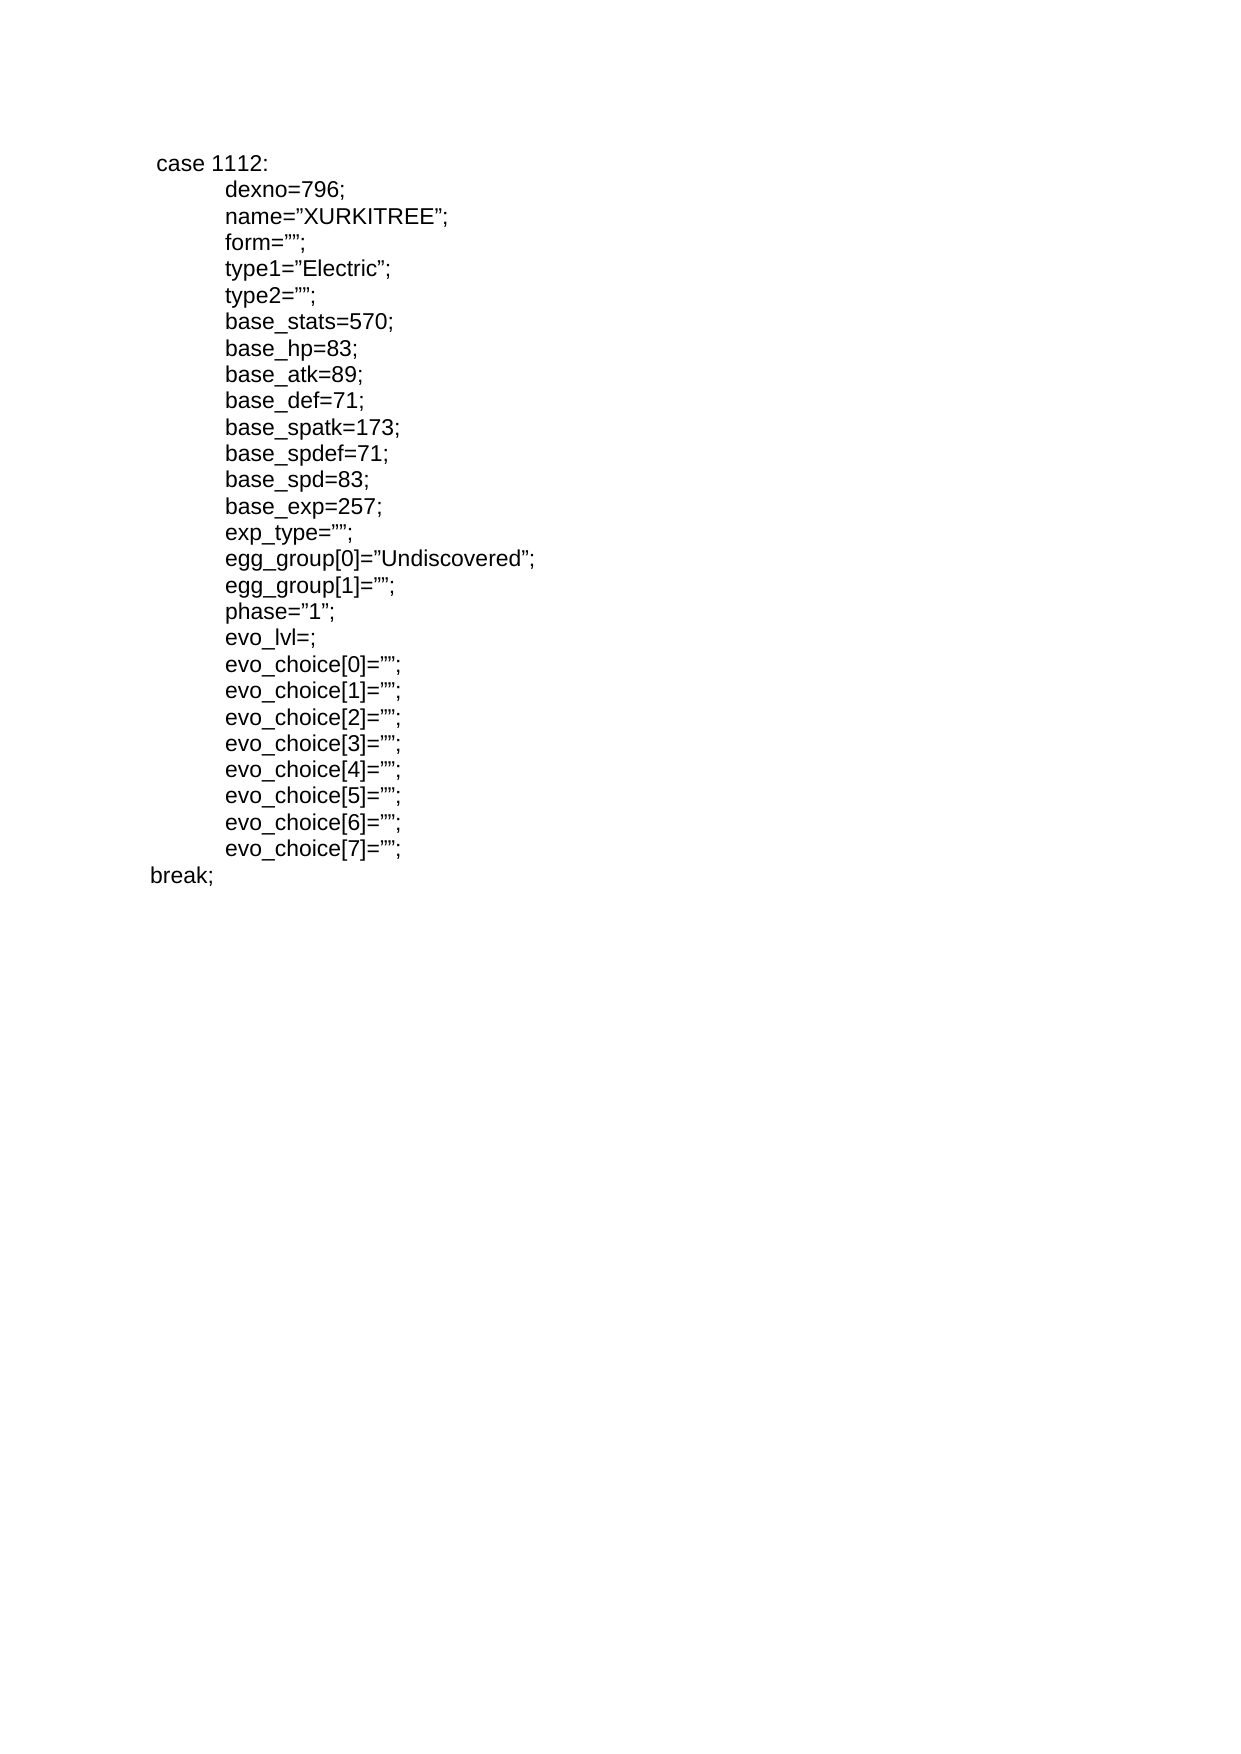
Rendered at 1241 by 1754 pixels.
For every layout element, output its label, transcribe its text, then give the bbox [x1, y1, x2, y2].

text type2=””; [150, 282, 1090, 308]
text exp_type=””; [150, 519, 1090, 545]
text base_spatk=173; [150, 413, 1090, 440]
text type1=”Electric”; [150, 255, 1090, 282]
text evo_lvl=; [150, 624, 1090, 651]
text base_def=71; [150, 387, 1090, 413]
text dexno=796; [150, 176, 1090, 203]
text evo_choice[5]=””; [150, 782, 1090, 809]
text evo_choice[0]=””; [150, 651, 1090, 677]
text egg_group[0]=”Undiscovered”; [150, 545, 1090, 572]
text base_spd=83; [150, 466, 1090, 493]
text egg_group[1]=””; [150, 572, 1090, 598]
text form=””; [150, 229, 1090, 255]
text evo_choice[6]=””; [150, 809, 1090, 835]
text base_spdef=71; [150, 440, 1090, 466]
text evo_choice[3]=””; [150, 730, 1090, 756]
text evo_choice[4]=””; [150, 756, 1090, 782]
text evo_choice[1]=””; [150, 677, 1090, 703]
text base_atk=89; [150, 361, 1090, 387]
text base_stats=570; [150, 308, 1090, 334]
text break; [150, 862, 1090, 888]
text case 1112: [150, 150, 1090, 176]
text evo_choice[7]=””; [150, 835, 1090, 862]
text phase=”1”; [150, 598, 1090, 624]
text base_exp=257; [150, 493, 1090, 519]
text evo_choice[2]=””; [150, 703, 1090, 730]
text name=”XURKITREE”; [150, 203, 1090, 229]
text base_hp=83; [150, 334, 1090, 361]
